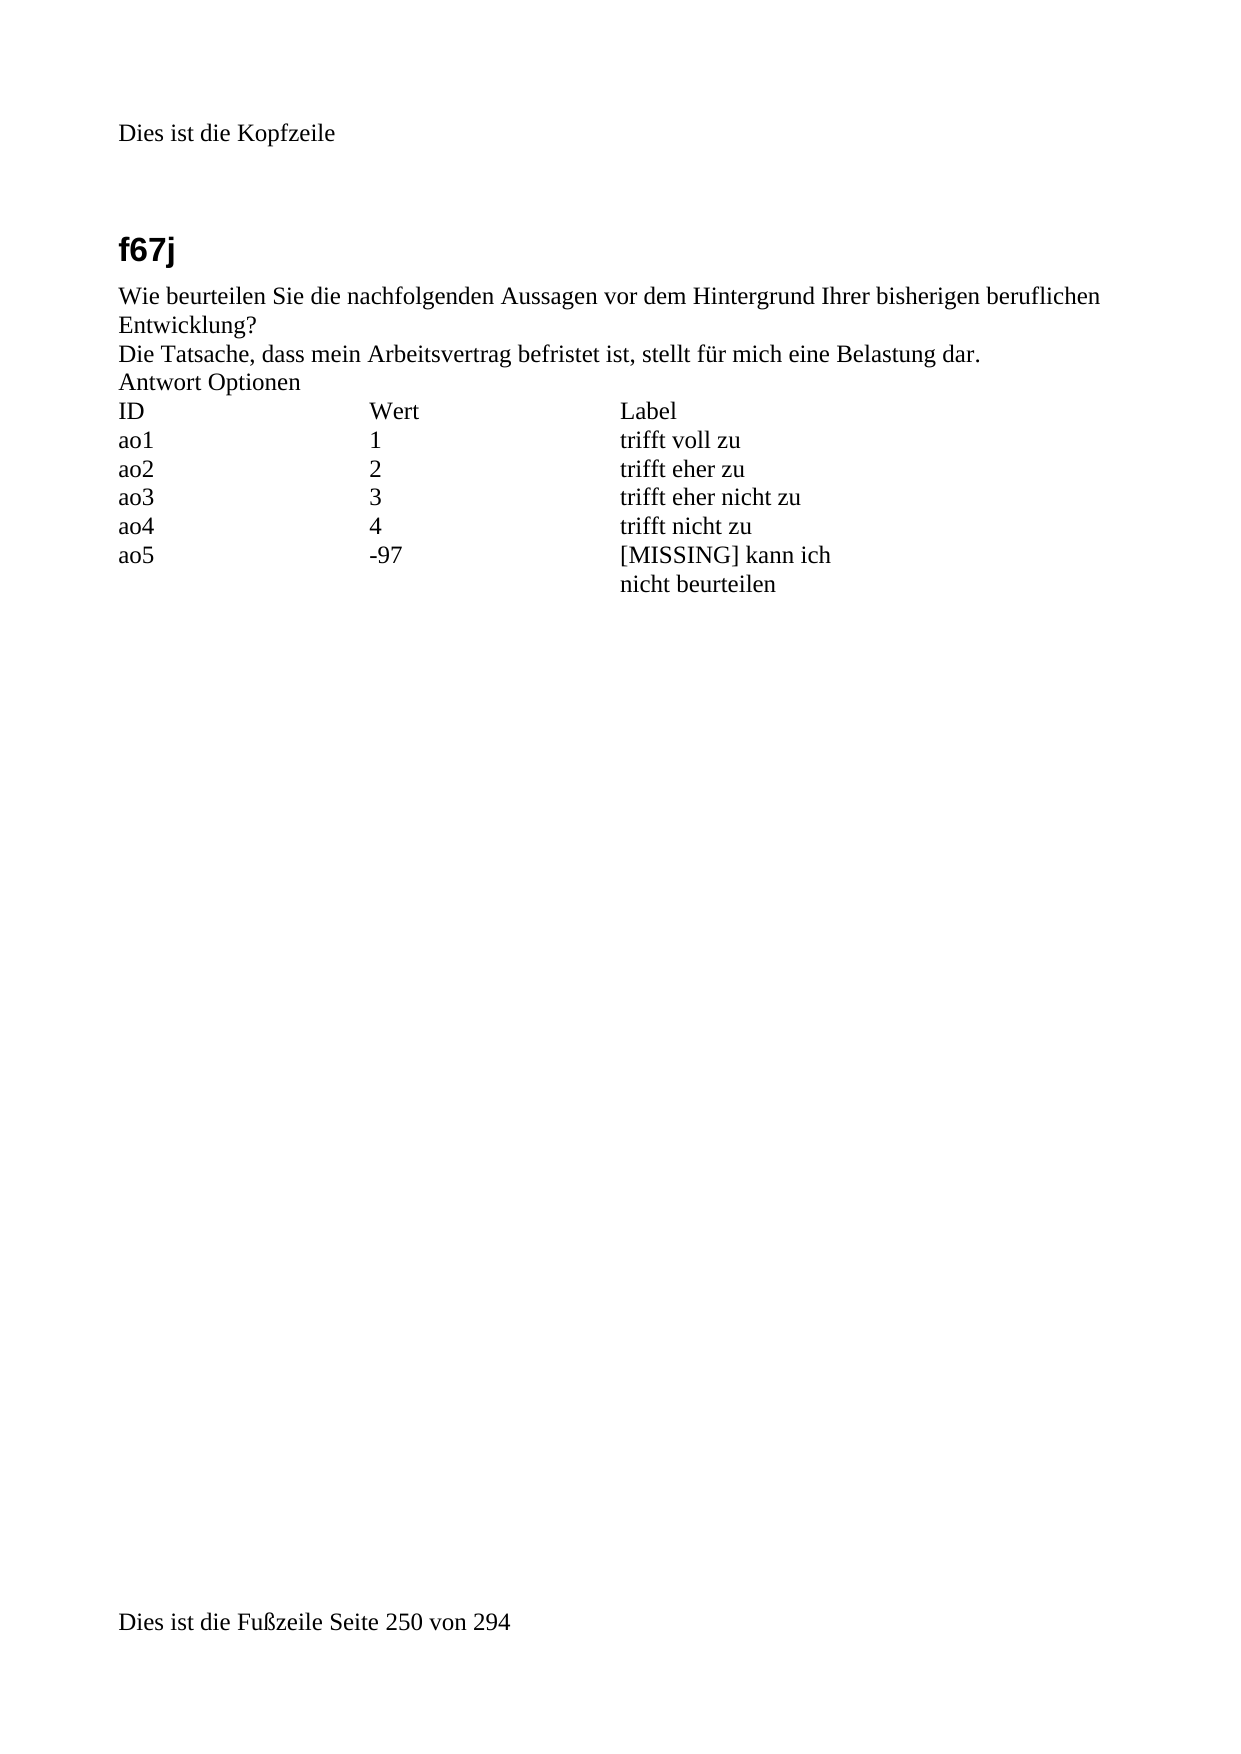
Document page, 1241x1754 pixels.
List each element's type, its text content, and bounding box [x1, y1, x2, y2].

table_header Wert [369, 396, 620, 425]
table_cell 2 [369, 454, 620, 482]
table_cell 1 [369, 425, 620, 454]
table_header Label [620, 396, 871, 425]
table_cell 4 [369, 511, 620, 540]
table_cell ao4 [118, 511, 369, 540]
table_cell 3 [369, 483, 620, 511]
table_cell trifft eher zu [620, 454, 871, 482]
table_header ID [118, 396, 369, 425]
table_cell -97 [369, 540, 620, 597]
table_cell ao5 [118, 540, 369, 597]
text Wie beurteilen Sie die nachfolgenden Aussagen vor dem Hintergrund Ihrer bisherigen beruflichen Entwicklung? [118, 281, 1122, 339]
table_cell ao2 [118, 454, 369, 482]
subtitle f67j [118, 230, 1122, 269]
table_cell trifft nicht zu [620, 511, 871, 540]
table_cell trifft eher nicht zu [620, 483, 871, 511]
table_cell trifft voll zu [620, 425, 871, 454]
text Die Tatsache, dass mein Arbeitsvertrag befristet ist, stellt für mich eine Belastung dar. [118, 339, 1122, 367]
table_cell [MISSING] kann ich nicht beurteilen [620, 540, 871, 597]
text Antwort Optionen [118, 367, 1122, 396]
table_cell ao3 [118, 483, 369, 511]
table_cell ao1 [118, 425, 369, 454]
